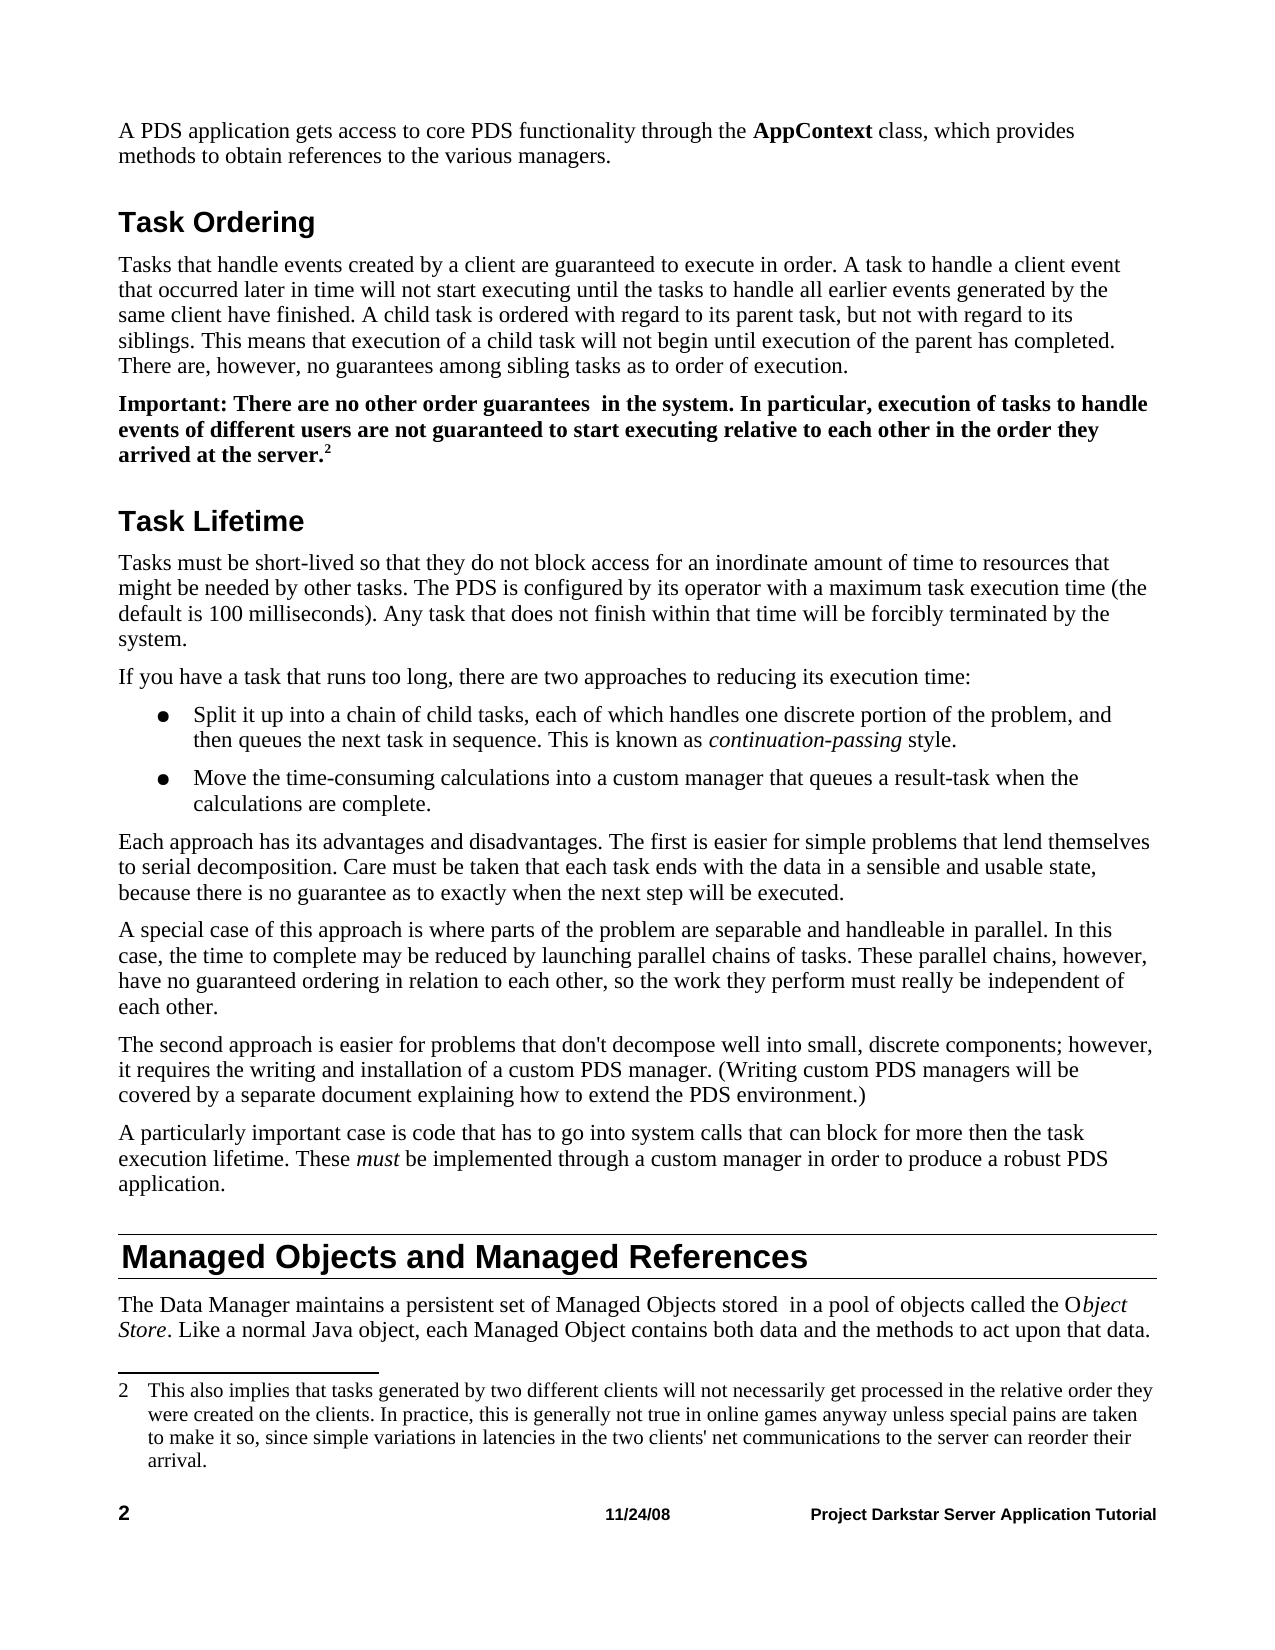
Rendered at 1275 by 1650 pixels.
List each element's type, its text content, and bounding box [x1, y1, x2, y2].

text A particularly important case is code that has to go into system calls that can block for more then the task execution lifetime. These must be implemented through a custom manager in order to produce a robust PDS application. [118, 1120, 1157, 1197]
list Move the time-consuming calculations into a custom manager that queues a result-task when the calculations are complete. [156, 765, 1157, 816]
text Tasks must be short-lived so that they do not block access for an inordinate amount of time to resources that might be needed by other tasks. The PDS is configured by its operator with a maximum task execution time (the default is 100 milliseconds). Any task that does not finish within that time will be forcibly terminated by the system. [118, 550, 1157, 652]
text This also implies that tasks generated by two different clients will not necessarily get processed in the relative order they were created on the clients. In practice, this is generally not true in online games anyway unless special pains are taken to make it so, since simple variations in latencies in the two clients' net communications to the server can reorder their arrival. [118, 1379, 1157, 1472]
text Important: There are no other order guarantees in the system. In particular, execution of tasks to handle events of different users are not guaranteed to start executing relative to each other in the order they arrived at the server. [118, 391, 1157, 467]
text The second approach is easier for problems that don't decompose well into small, discrete components; however, it requires the writing and installation of a custom PDS manager. (Writing custom PDS managers will be covered by a separate document explaining how to extend the PDS environment.) [118, 1032, 1157, 1108]
text Tasks that handle events created by a client are guaranteed to execute in order. A task to handle a client event that occurred later in time will not start executing until the tasks to handle all earlier events generated by the same client have finished. A child task is ordered with regard to its parent task, but not with regard to its siblings. This means that execution of a child task will not begin until execution of the parent has completed. There are, however, no guarantees among sibling tasks as to order of execution. [118, 252, 1157, 379]
list Split it up into a chain of child tasks, each of which handles one discrete portion of the problem, and then queues the next task in sequence. This is known as continuation-passing style. [156, 702, 1157, 753]
text The Data Manager maintains a persistent set of Managed Objects stored in a pool of objects called the Object Store. Like a normal Java object, each Managed Object contains both data and the methods to act upon that data. [118, 1292, 1157, 1343]
subtitle Managed Objects and Managed References [118, 1235, 1157, 1278]
text A special case of this approach is where parts of the problem are separable and handleable in parallel. In this case, the time to complete may be reduced by launching parallel chains of tasks. These parallel chains, however, have no guaranteed ordering in relation to each other, so the work they perform must really be independent of each other. [118, 917, 1157, 1019]
text Each approach has its advantages and disadvantages. The first is easier for simple problems that lend themselves to serial decomposition. Care must be taken that each task ends with the data in a sensible and usable state, because there is no guarantee as to exactly when the next step will be executed. [118, 829, 1157, 905]
text A PDS application gets access to core PDS functionality through the AppContext class, which provides methods to obtain references to the various managers. [118, 118, 1157, 169]
subtitle Task Ordering [118, 206, 1157, 239]
text If you have a task that runs too long, there are two approaches to reducing its execution time: [118, 664, 1157, 689]
subtitle Task Lifetime [118, 505, 1157, 537]
